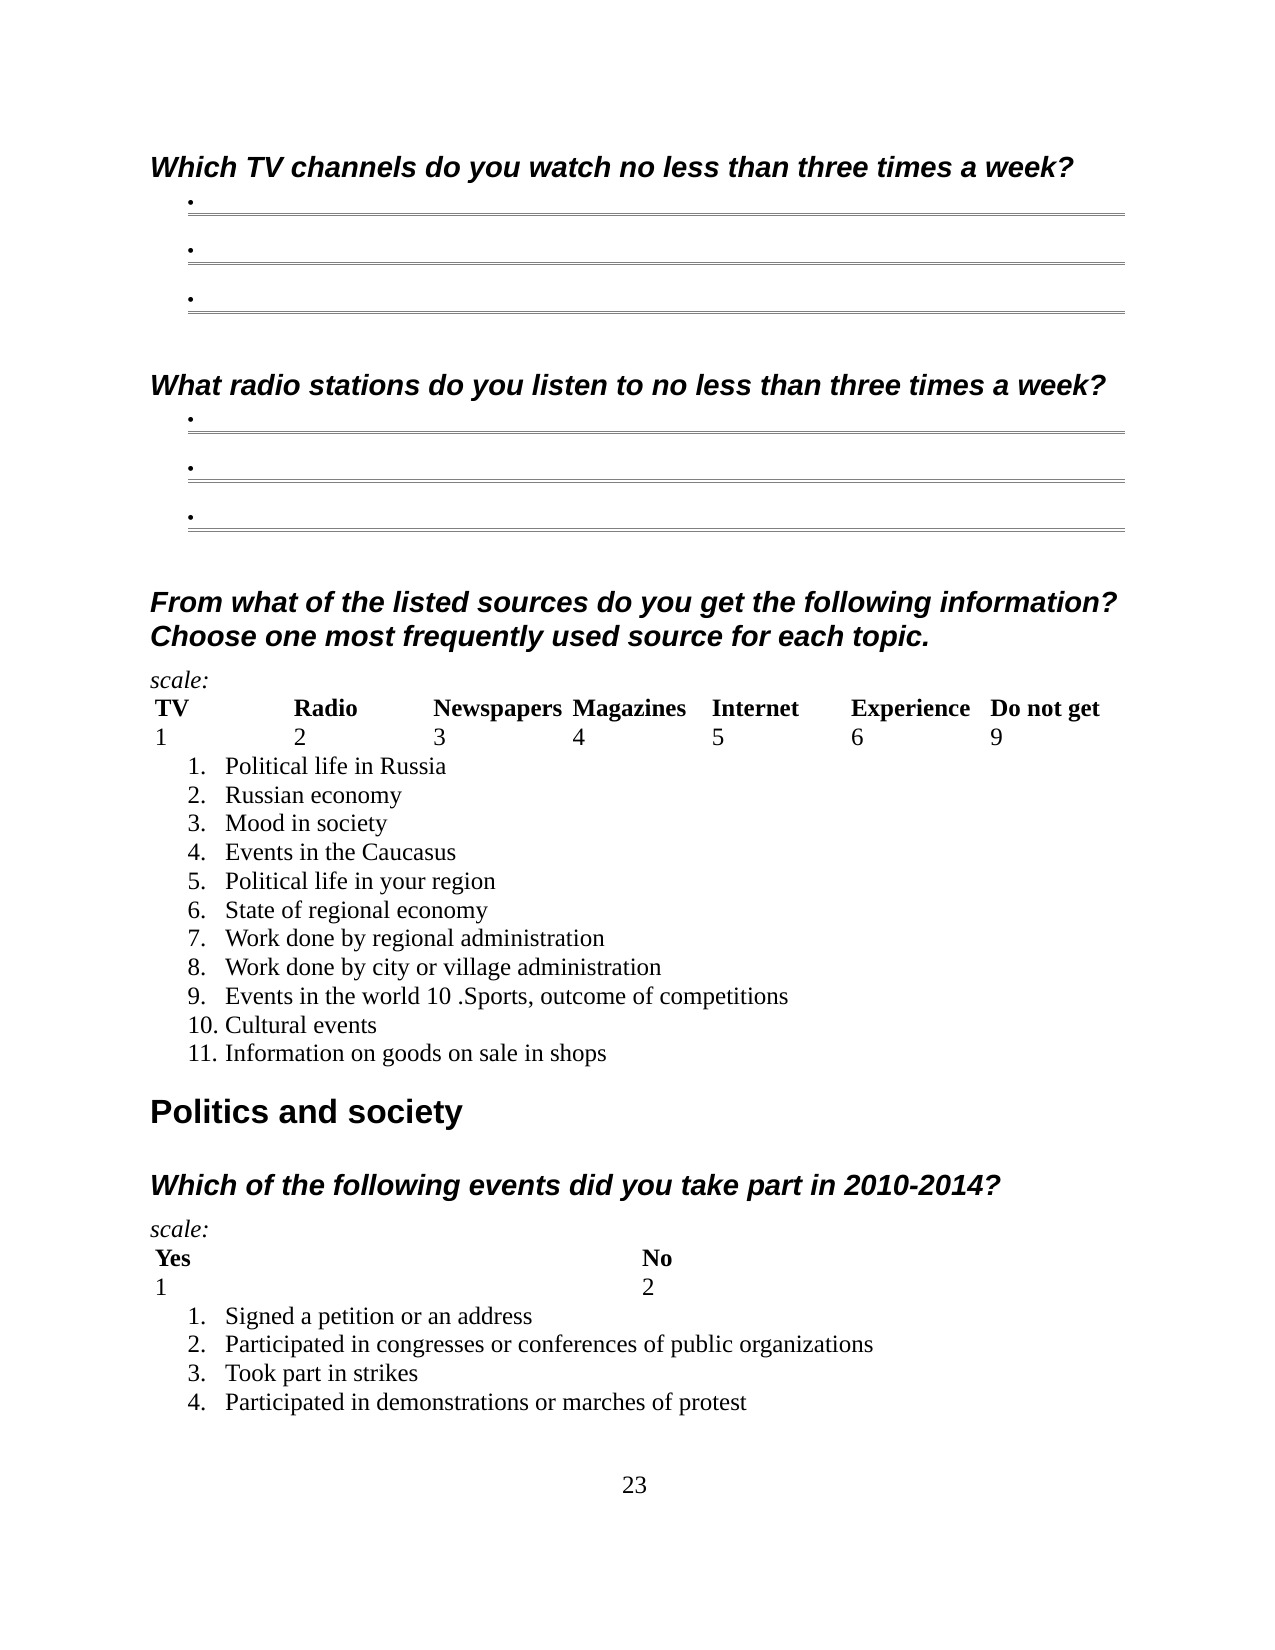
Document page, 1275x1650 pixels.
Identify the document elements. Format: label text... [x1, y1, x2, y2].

subtitle From what of the listed sources do you get the following information? Choose one most frequently used source for each topic. [150, 585, 1125, 652]
table_header Do not get [986, 694, 1125, 722]
subtitle What radio stations do you listen to no less than three times a week? [150, 368, 1125, 401]
subtitle Which of the following events did you take part in 2010-2014? [150, 1168, 1125, 1202]
list Political life in Russia [187, 751, 1125, 780]
table_cell 6 [846, 722, 986, 751]
subtitle Which TV channels do you watch no less than three times a week? [150, 150, 1125, 183]
table_header No [638, 1243, 1125, 1272]
list Took part in strikes [187, 1358, 1125, 1387]
list Events in the Caucasus [187, 837, 1125, 866]
table_header Experience [846, 694, 986, 722]
table_cell 2 [638, 1272, 1125, 1301]
table_header TV [150, 694, 289, 722]
table_header Radio [289, 694, 428, 722]
list State of regional economy [187, 895, 1125, 923]
table_cell 2 [289, 722, 428, 751]
table_cell 1 [150, 722, 289, 751]
list Russian economy [187, 780, 1125, 808]
subtitle Politics and society [150, 1092, 1125, 1131]
list Work done by regional administration [187, 923, 1125, 952]
list Participated in congresses or conferences of public organizations [187, 1329, 1125, 1358]
table_cell 5 [707, 722, 846, 751]
table_header Yes [150, 1243, 637, 1272]
text scale: [150, 1214, 1125, 1243]
list Cultural events [187, 1010, 1125, 1038]
list Participated in demonstrations or marches of protest [187, 1387, 1125, 1416]
text scale: [150, 665, 1125, 693]
list Information on goods on sale in shops [187, 1038, 1125, 1067]
table_cell 1 [150, 1272, 637, 1301]
list Work done by city or village administration [187, 952, 1125, 981]
table_cell 9 [986, 722, 1125, 751]
list Events in the world 10 .Sports, outcome of competitions [187, 981, 1125, 1010]
list Political life in your region [187, 866, 1125, 895]
table_header Internet [707, 694, 846, 722]
table_cell 4 [568, 722, 707, 751]
table_header Magazines [568, 694, 707, 722]
table_header Newspapers [429, 694, 568, 722]
list Signed a petition or an address [187, 1301, 1125, 1329]
table_cell 3 [429, 722, 568, 751]
list Mood in society [187, 808, 1125, 837]
